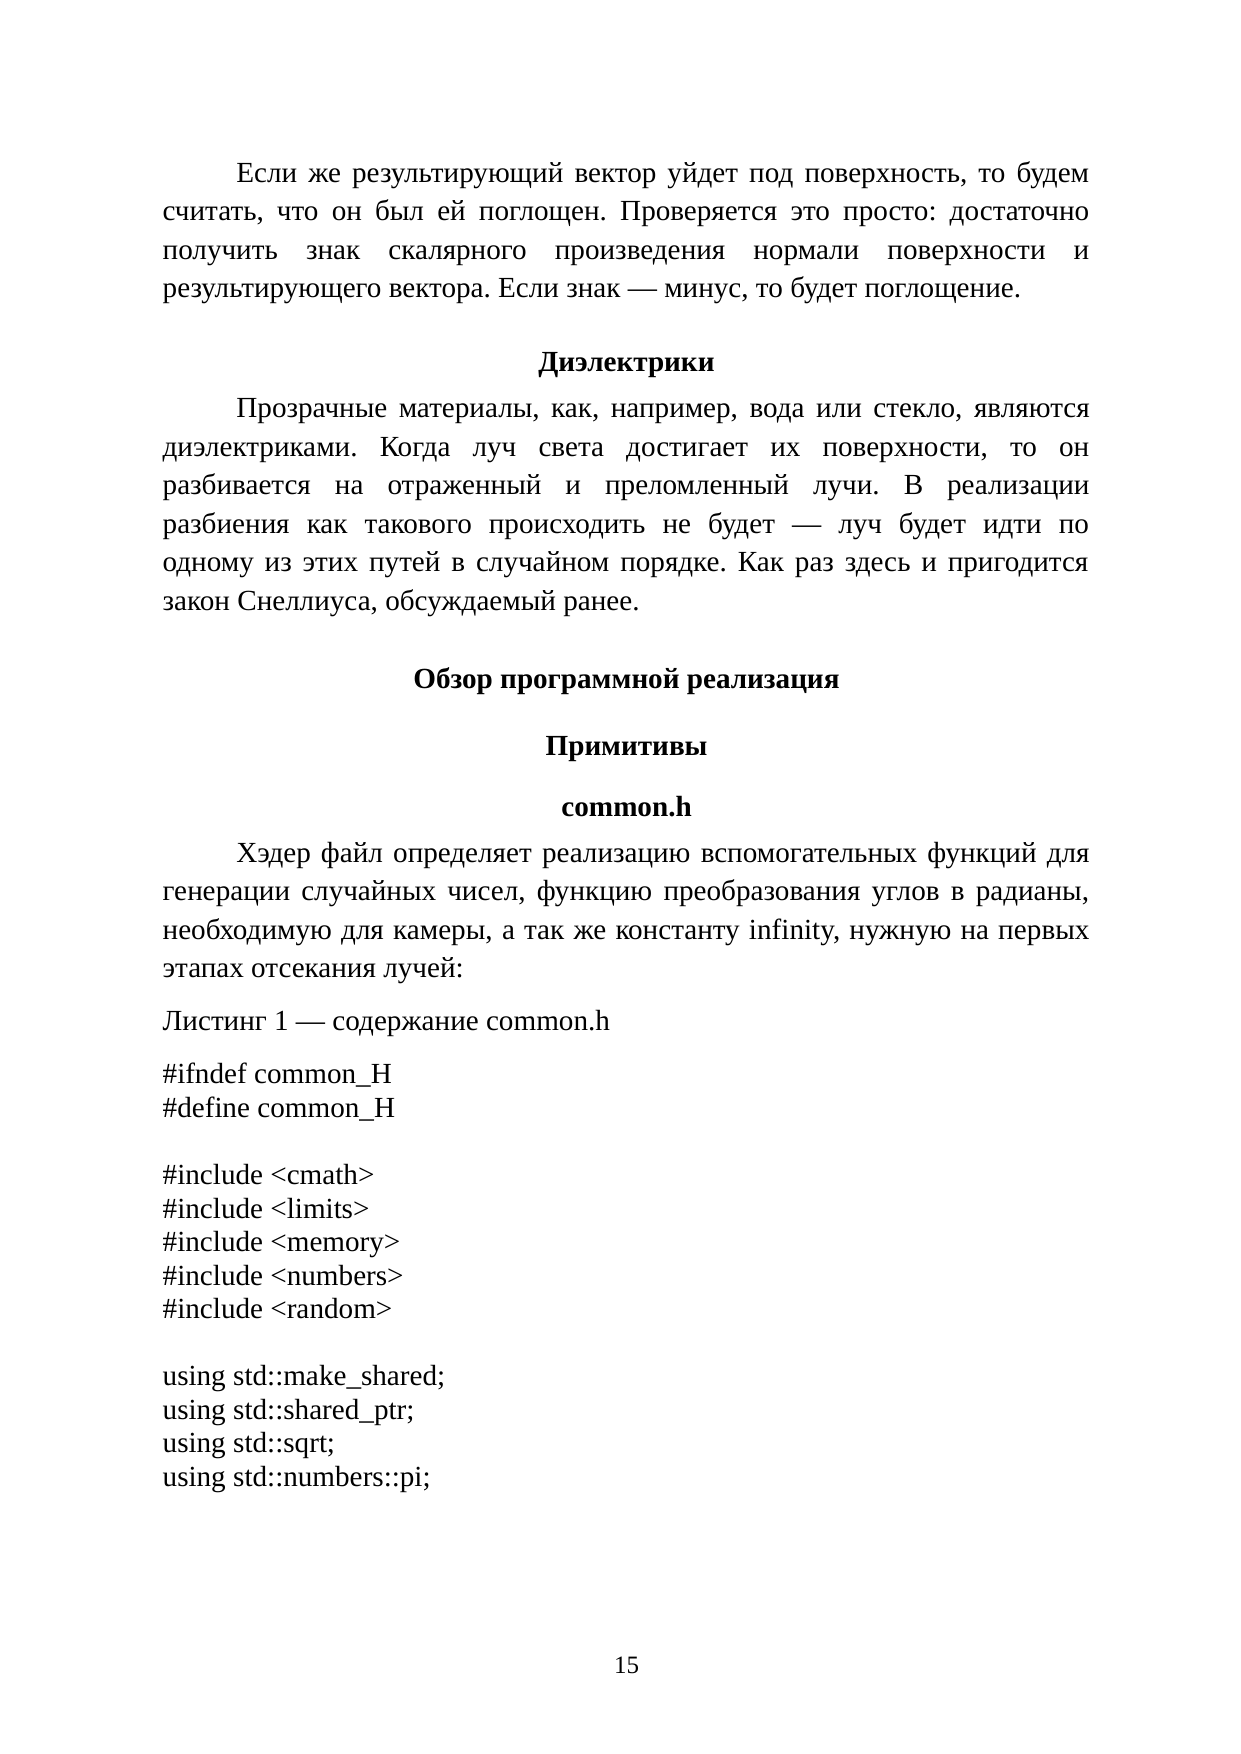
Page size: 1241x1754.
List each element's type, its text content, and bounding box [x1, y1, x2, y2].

text #include <limits> [162, 1191, 1090, 1224]
text Если же результирующий вектор уйдет под поверхность, то будем считать, что он был ей поглощен. Проверяется это просто: достаточно получить знак скалярного произведения нормали поверхности и результирующего вектора. Если знак — минус, то будет поглощение. [162, 155, 1090, 304]
text #include <memory> [162, 1224, 1090, 1258]
text using std::numbers::pi; [162, 1459, 1090, 1493]
text using std::sqrt; [162, 1426, 1090, 1459]
text Прозрачные материалы, как, например, вода или стекло, являются диэлектриками. Когда луч света достигает их поверхности, то он разбивается на отраженный и преломленный лучи. В реализации разбиения как такового происходить не будет — луч будет идти по одному из этих путей в случайном порядке. Как раз здесь и пригодится закон Снеллиуса, обсуждаемый ранее. [162, 390, 1090, 617]
text Хэдер файл определяет реализацию вспомогательных функций для генерации случайных чисел, функцию преобразования углов в радианы, необходимую для камеры, а так же константу infinity, нужную на первых этапах отсекания лучей: [162, 835, 1090, 984]
text using std::shared_ptr; [162, 1392, 1090, 1426]
text #ifndef common_H [162, 1057, 1090, 1090]
text #include <numbers> [162, 1258, 1090, 1291]
text #include <cmath> [162, 1157, 1090, 1191]
text Листинг 1 — содержание common.h [162, 1003, 1090, 1037]
text #include <random> [162, 1291, 1090, 1325]
subtitle Обзор программной реализация [162, 661, 1090, 695]
subtitle Диэлектрики [162, 344, 1090, 378]
text using std::make_shared; [162, 1358, 1090, 1392]
subtitle Примитивы [162, 728, 1090, 762]
subtitle common.h [162, 789, 1090, 822]
text #define common_H [162, 1090, 1090, 1124]
